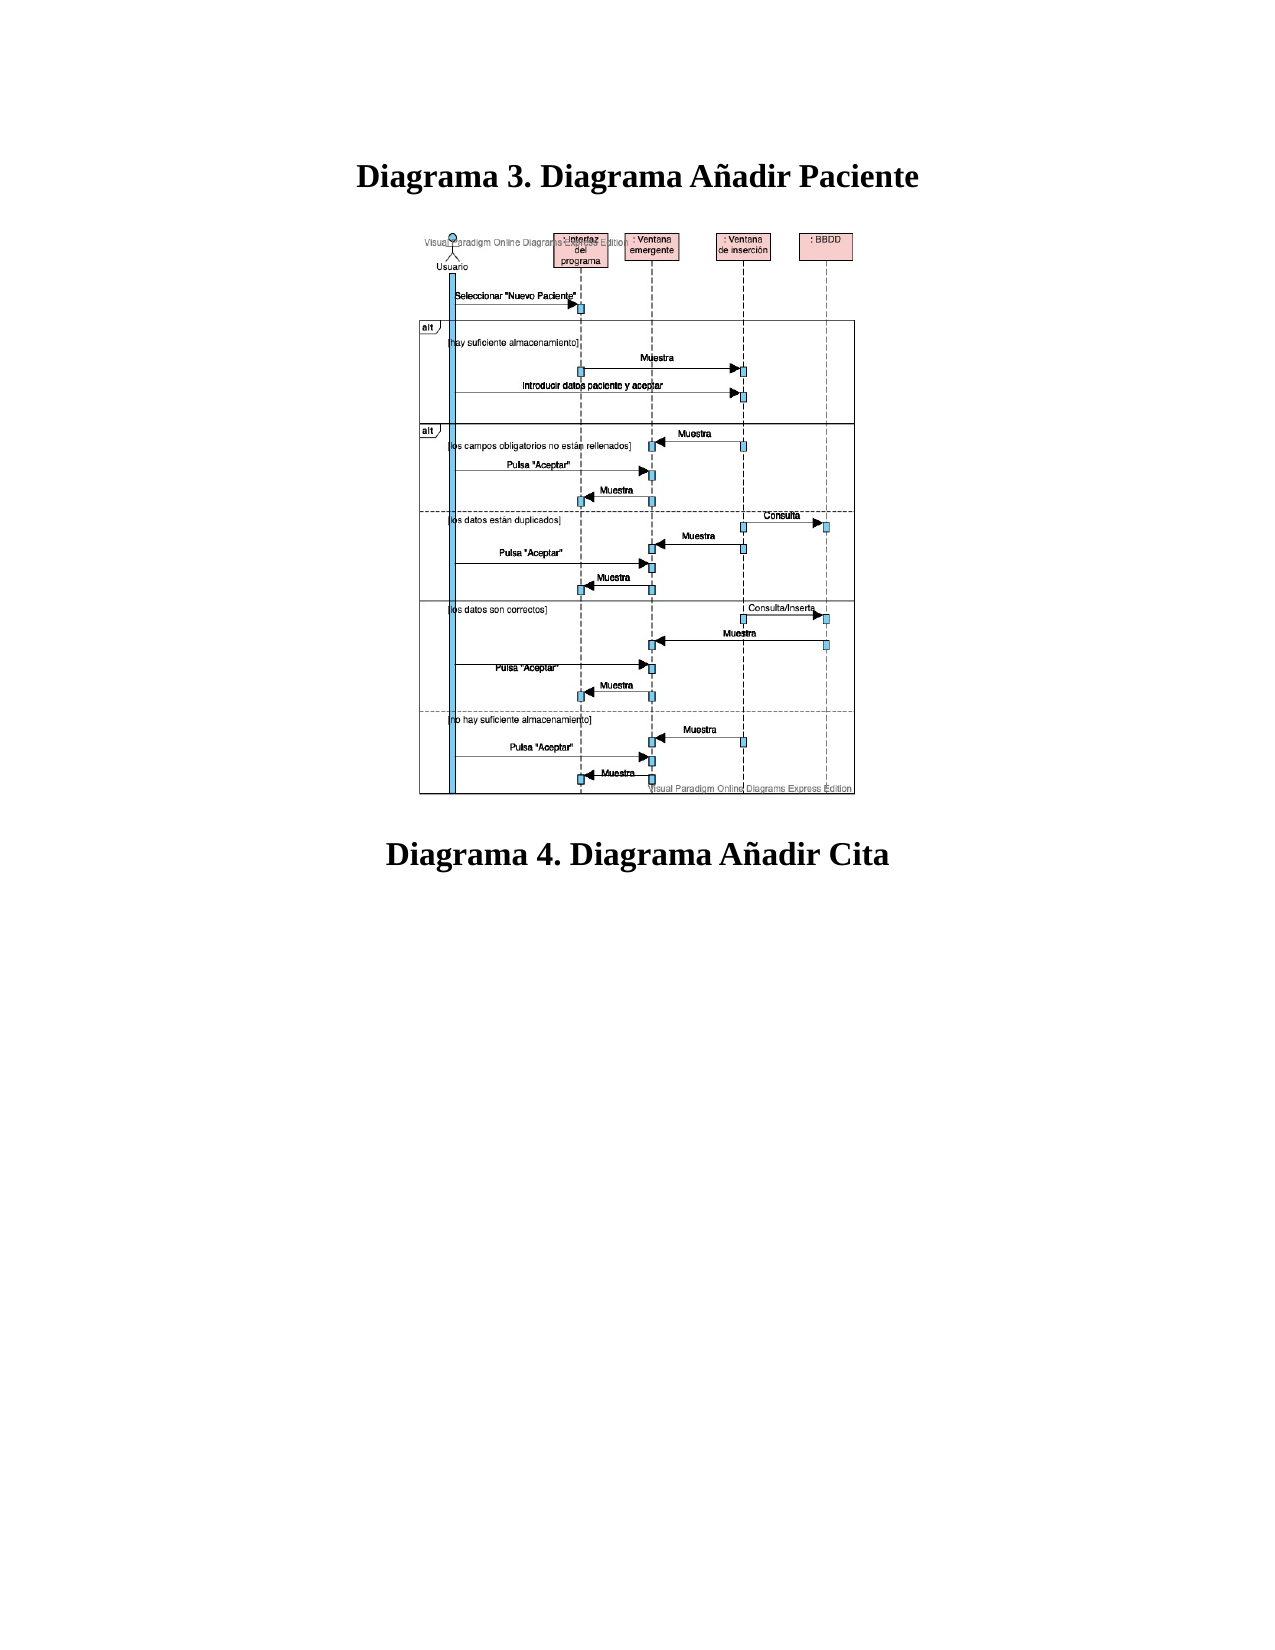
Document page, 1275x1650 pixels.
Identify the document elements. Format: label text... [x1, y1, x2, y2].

text Diagrama 3. Diagrama Añadir Paciente [118, 156, 1157, 195]
text Diagrama 4. Diagrama Añadir Cita [118, 834, 1157, 872]
